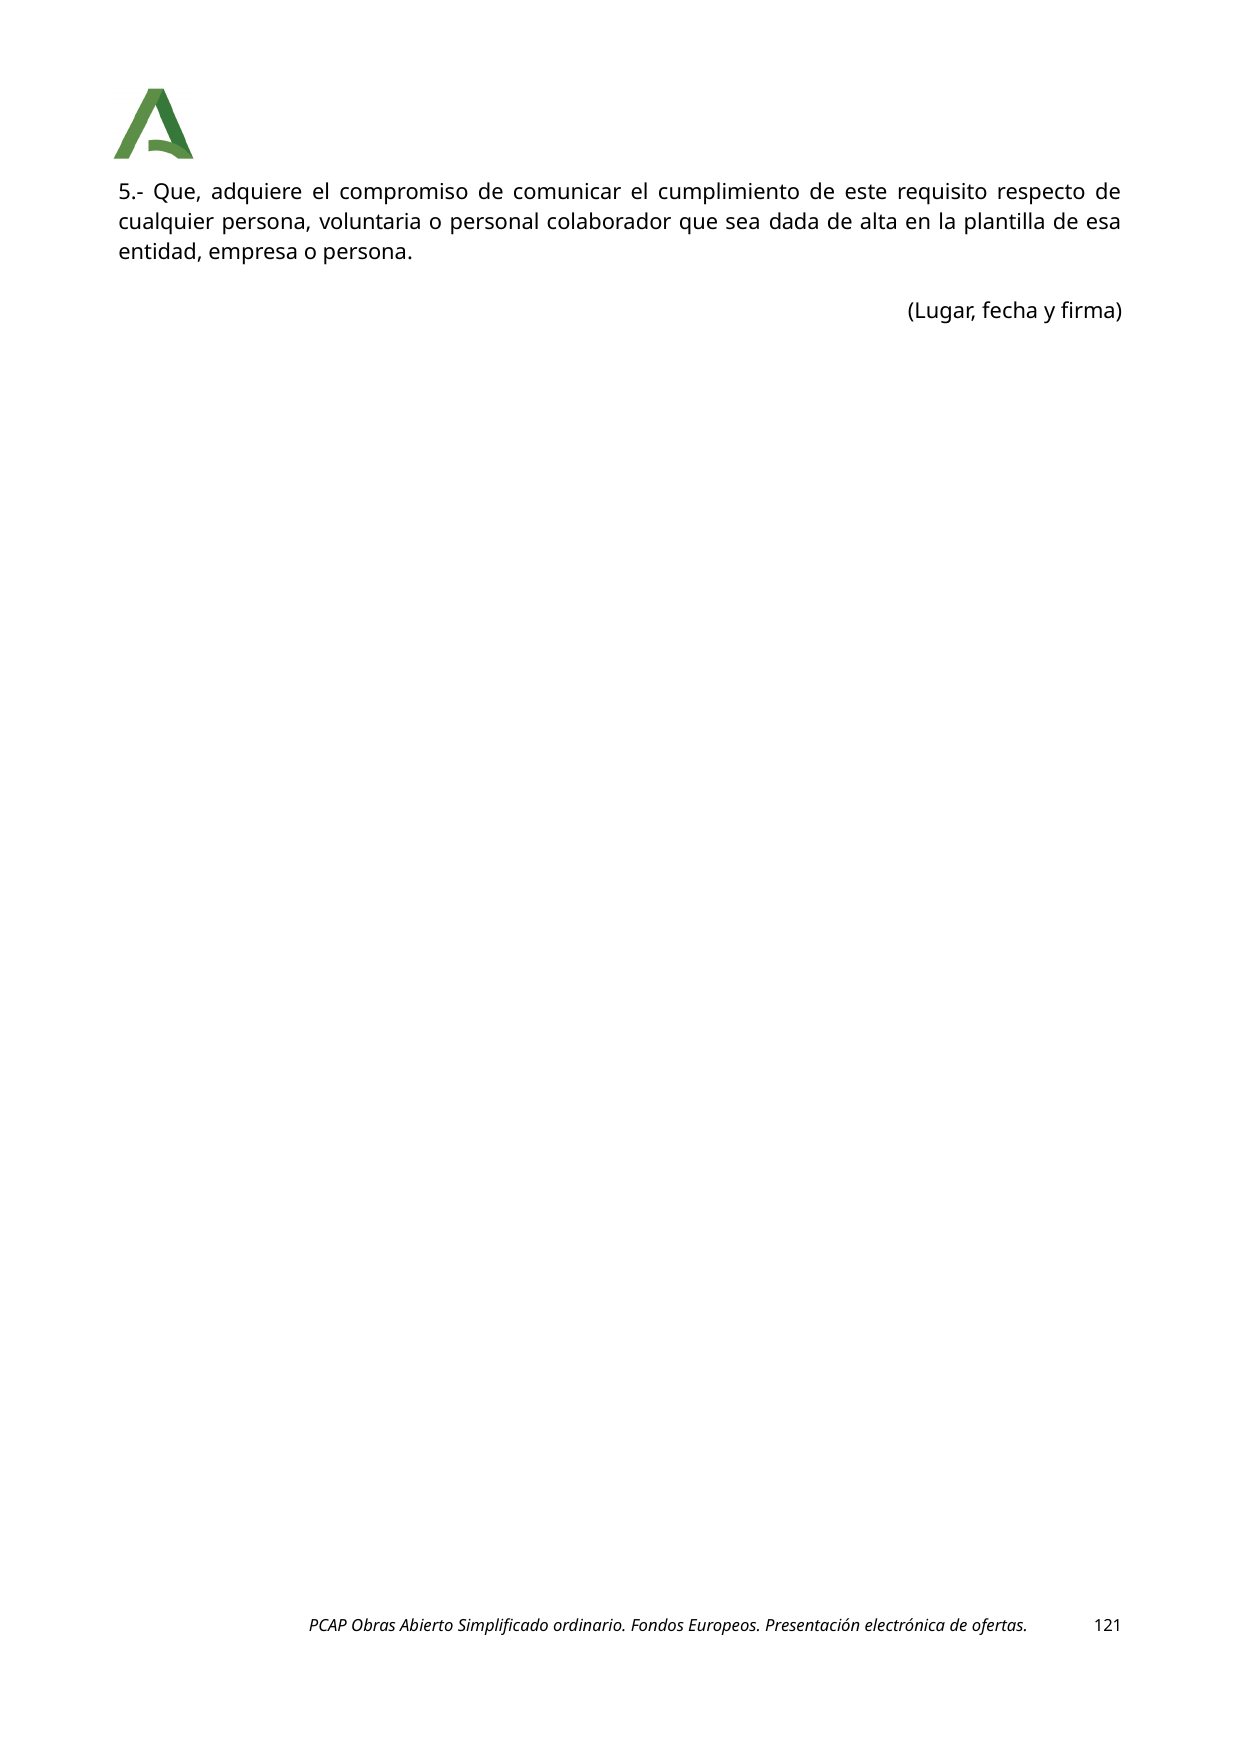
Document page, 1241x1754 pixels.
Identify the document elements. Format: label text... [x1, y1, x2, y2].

text (Lugar, fecha y firma) [118, 296, 1122, 325]
text 5.- Que, adquiere el compromiso de comunicar el cumplimiento de este requisito respecto de cualquier persona, voluntaria o personal colaborador que sea dada de alta en la plantilla de esa entidad, empresa o persona. [118, 176, 1122, 266]
picture [109, 84, 198, 163]
